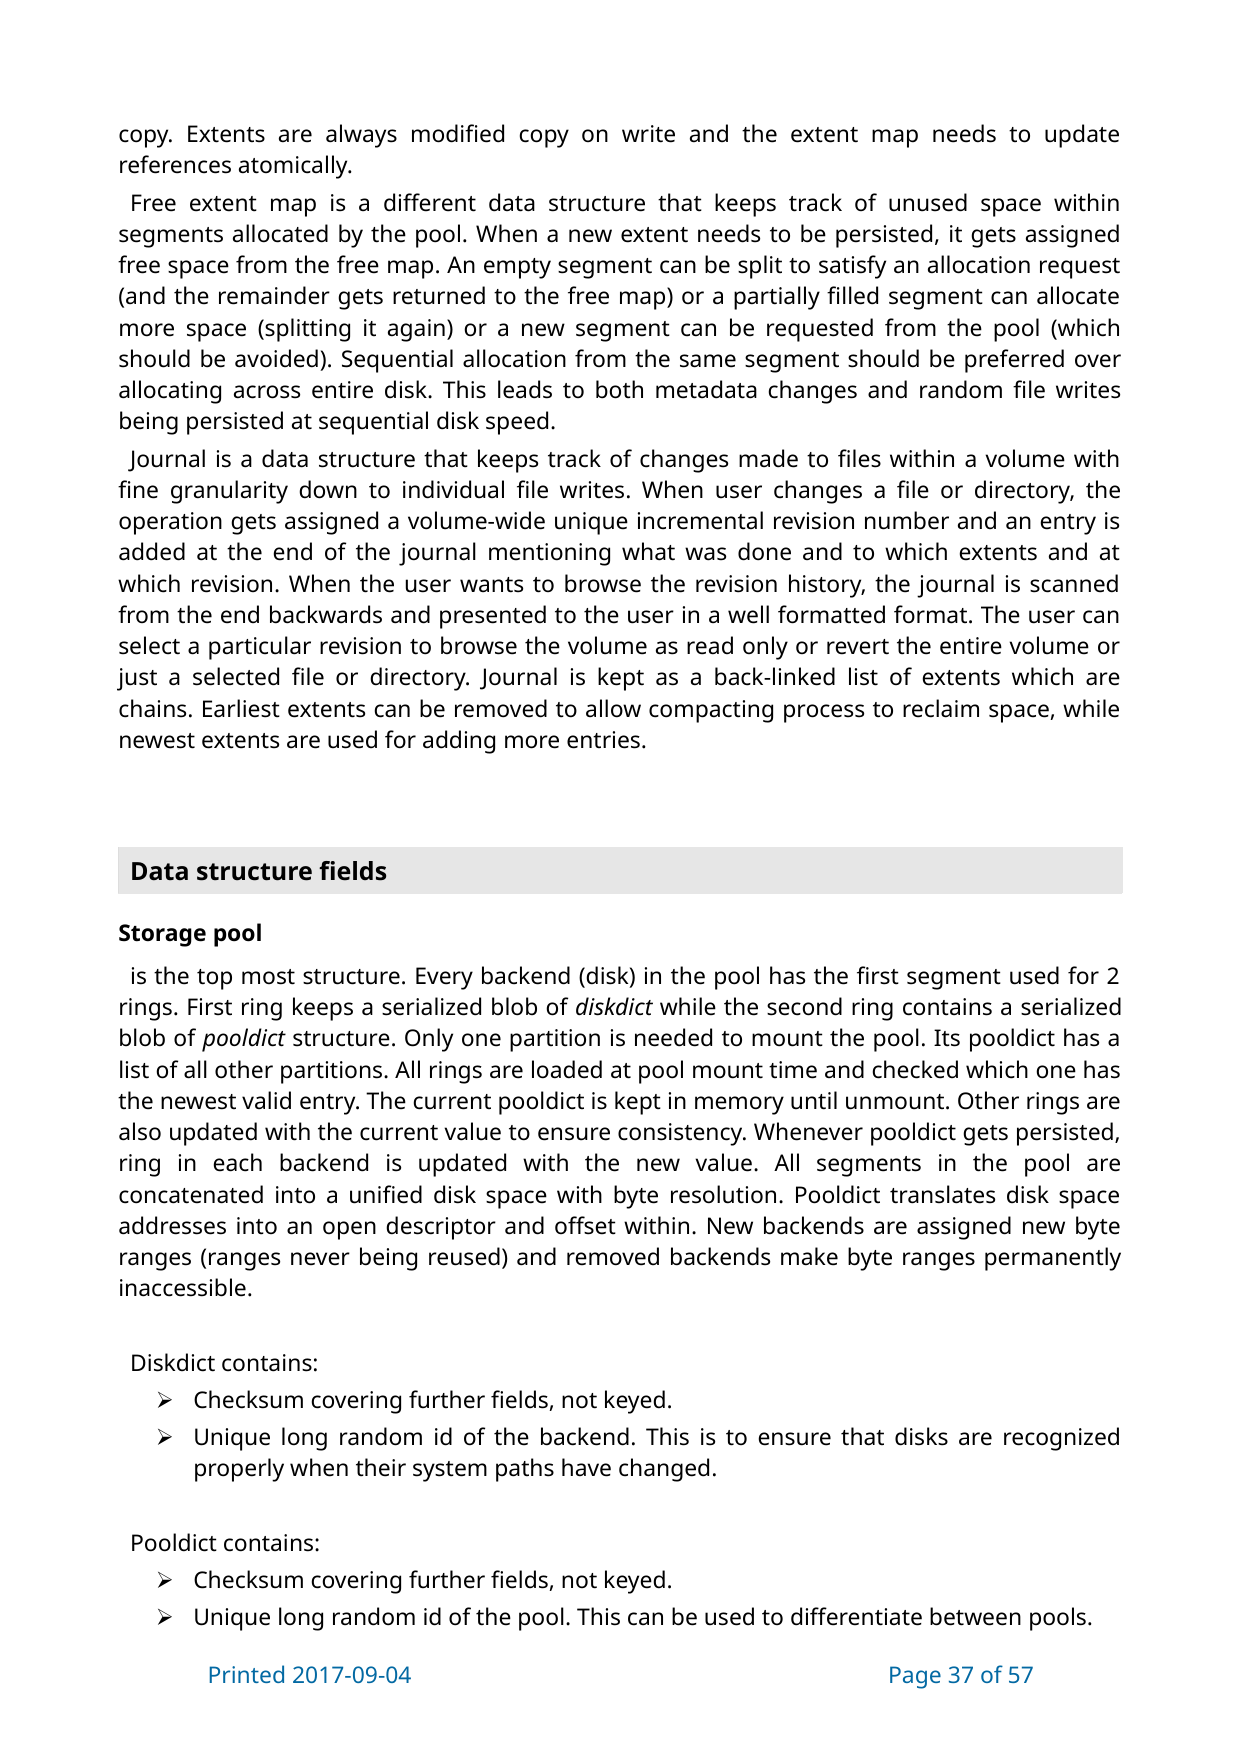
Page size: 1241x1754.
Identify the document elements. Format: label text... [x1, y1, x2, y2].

text copy. Extents are always modified copy on write and the extent map needs to update references atomically. [118, 118, 1122, 181]
subtitle Storage pool [118, 917, 1122, 948]
list Checksum covering further fields, not keyed. [156, 1384, 1122, 1415]
text Pooldict contains: [118, 1527, 1122, 1558]
subtitle Data structure fields [119, 848, 1122, 893]
list Unique long random id of the pool. This can be used to differentiate between pools. [156, 1601, 1122, 1632]
list Unique long random id of the backend. This is to ensure that disks are recognized properly when their system paths have changed. [156, 1421, 1122, 1483]
list Checksum covering further fields, not keyed. [156, 1564, 1122, 1595]
text Free extent map is a different data structure that keeps track of unused space within segments allocated by the pool. When a new extent needs to be persisted, it gets assigned free space from the free map. An empty segment can be split to satisfy an allocation request (and the remainder gets returned to the free map) or a partially filled segment can allocate more space (splitting it again) or a new segment can be requested from the pool (which should be avoided). Sequential allocation from the same segment should be preferred over allocating across entire disk. This leads to both metadata changes and random file writes being persisted at sequential disk speed. [118, 187, 1122, 437]
text Journal is a data structure that keeps track of changes made to files within a volume with fine granularity down to individual file writes. When user changes a file or directory, the operation gets assigned a volume-wide unique incremental revision number and an entry is added at the end of the journal mentioning what was done and to which extents and at which revision. When the user wants to browse the revision history, the journal is scanned from the end backwards and presented to the user in a well formatted format. The user can select a particular revision to browse the volume as read only or revert the entire volume or just a selected file or directory. Journal is kept as a back-linked list of extents which are chains. Earliest extents can be removed to allow compacting process to reclaim space, while newest extents are used for adding more entries. [118, 442, 1122, 755]
text is the top most structure. Every backend (disk) in the pool has the first segment used for 2 rings. First ring keeps a serialized blob of diskdict while the second ring contains a serialized blob of pooldict structure. Only one partition is needed to mount the pool. Its pooldict has a list of all other partitions. All rings are loaded at pool mount time and checked which one has the newest valid entry. The current pooldict is kept in memory until unmount. Other rings are also updated with the current value to ensure consistency. Whenever pooldict gets persisted, ring in each backend is updated with the new value. All segments in the pool are concatenated into a unified disk space with byte resolution. Pooldict translates disk space addresses into an open descriptor and offset within. New backends are assigned new byte ranges (ranges never being reused) and removed backends make byte ranges permanently inaccessible. [118, 960, 1122, 1303]
text Diskdict contains: [118, 1347, 1122, 1378]
